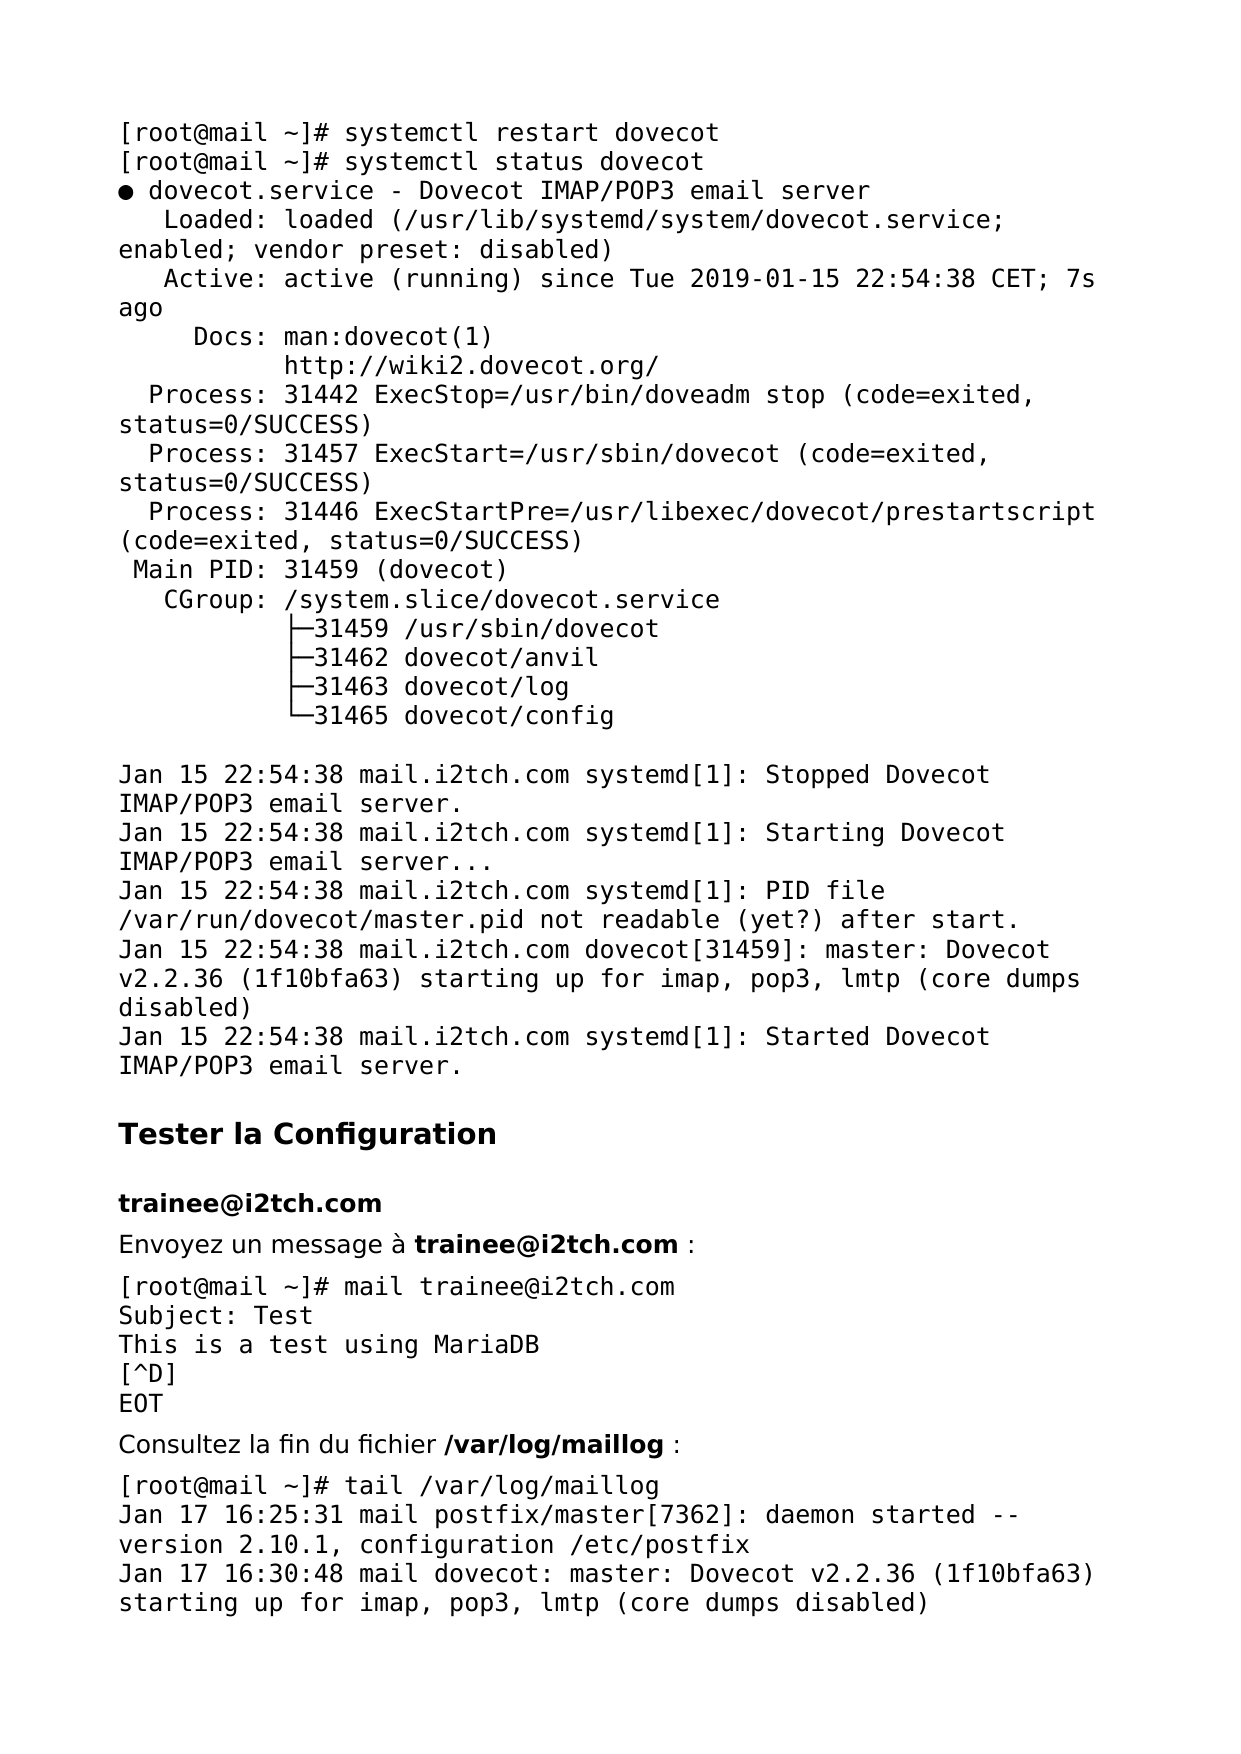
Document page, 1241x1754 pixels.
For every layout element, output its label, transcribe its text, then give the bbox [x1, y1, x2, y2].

text Envoyez un message à trainee@i2tch.com : [118, 1231, 1122, 1260]
subtitle trainee@i2tch.com [118, 1189, 1122, 1218]
text [root@mail ~]# mail trainee@i2tch.com Subject: Test This is a test using MariaDB [^D] EOT [118, 1272, 1122, 1418]
text Consultez la fin du fichier /var/log/maillog : [118, 1430, 1122, 1459]
subtitle Tester la Configuration [118, 1117, 1122, 1151]
text [root@mail ~]# systemctl restart dovecot [root@mail ~]# systemctl status dovecot ● dovecot.service - Dovecot IMAP/POP3 email server Loaded: loaded (/usr/lib/systemd/system/dovecot.service; enabled; vendor preset: disabled) Active: active (running) since Tue 2019-01-15 22:54:38 CET; 7s ago Docs: man:dovecot(1) http://wiki2.dovecot.org/ Process: 31442 ExecStop=/usr/bin/doveadm stop (code=exited, status=0/SUCCESS) Process: 31457 ExecStart=/usr/sbin/dovecot (code=exited, status=0/SUCCESS) Process: 31446 ExecStartPre=/usr/libexec/dovecot/prestartscript (code=exited, status=0/SUCCESS) Main PID: 31459 (dovecot) CGroup: /system.slice/dovecot.service ├─31459 /usr/sbin/dovecot ├─31462 dovecot/anvil ├─31463 dovecot/log └─31465 dovecot/config Jan 15 22:54:38 mail.i2tch.com systemd[1]: Stopped Dovecot IMAP/POP3 email server. Jan 15 22:54:38 mail.i2tch.com systemd[1]: Starting Dovecot IMAP/POP3 email server... Jan 15 22:54:38 mail.i2tch.com systemd[1]: PID file /var/run/dovecot/master.pid not readable (yet?) after start. Jan 15 22:54:38 mail.i2tch.com dovecot[31459]: master: Dovecot v2.2.36 (1f10bfa63) starting up for imap, pop3, lmtp (core dumps disabled) Jan 15 22:54:38 mail.i2tch.com systemd[1]: Started Dovecot IMAP/POP3 email server. [118, 118, 1122, 1081]
text [root@mail ~]# tail /var/log/maillog Jan 17 16:25:31 mail postfix/master[7362]: daemon started -- version 2.10.1, configuration /etc/postfix Jan 17 16:30:48 mail dovecot: master: Dovecot v2.2.36 (1f10bfa63) starting up for imap, pop3, lmtp (core dumps disabled) [118, 1471, 1122, 1617]
